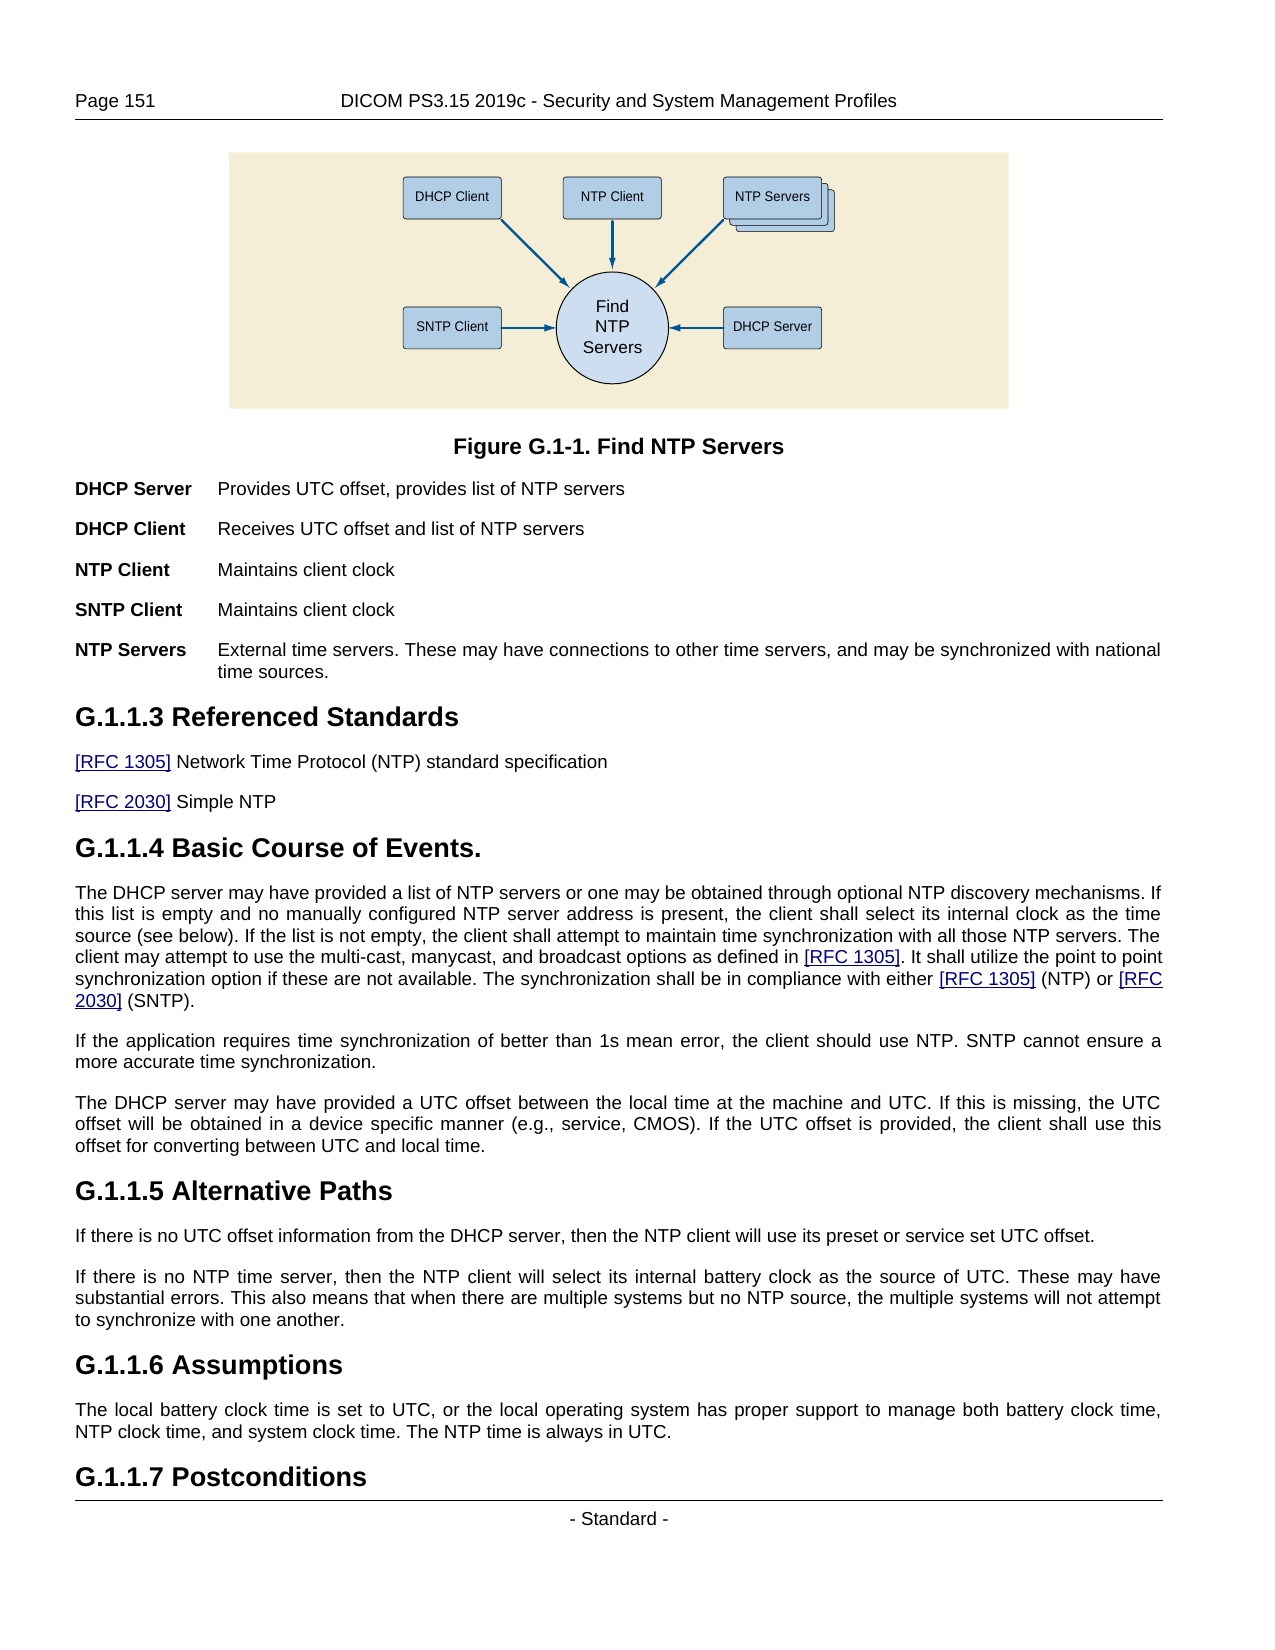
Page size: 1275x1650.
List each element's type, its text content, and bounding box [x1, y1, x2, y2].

text G.1.1.7 Postconditions [75, 1461, 1162, 1492]
text [RFC 2030] Simple NTP [75, 791, 1162, 813]
text [RFC 1305] Network Time Protocol (NTP) standard specification [75, 751, 1162, 773]
text SNTP Client Maintains client clock [75, 599, 1162, 620]
text DHCP Client Receives UTC offset and list of NTP servers [75, 518, 1162, 540]
text If the application requires time synchronization of better than 1s mean error, the client should use NTP. SNTP cannot ensure a more accurate time synchronization. [75, 1030, 1162, 1073]
text DHCP Server Provides UTC offset, provides list of NTP servers [75, 478, 1162, 499]
text If there is no UTC offset information from the DHCP server, then the NTP client will use its preset or service set UTC offset. [75, 1225, 1162, 1247]
text The local battery clock time is set to UTC, or the local operating system has proper support to manage both battery clock time, NTP clock time, and system clock time. The NTP time is always in UTC. [75, 1399, 1162, 1442]
text The DHCP server may have provided a list of NTP servers or one may be obtained through optional NTP discovery mechanisms. If this list is empty and no manually configured NTP server address is present, the client shall select its internal clock as the time source (see below). If the list is not empty, the client shall attempt to maintain time synchronization with all those NTP servers. The client may attempt to use the multi-cast, manycast, and broadcast options as defined in [RFC 1305]. It shall utilize the point to point synchronization option if these are not available. The synchronization shall be in compliance with either [RFC 1305] (NTP) or [RFC 2030] (SNTP). [75, 882, 1162, 1011]
text The DHCP server may have provided a UTC offset between the local time at the machine and UTC. If this is missing, the UTC offset will be obtained in a device specific manner (e.g., service, CMOS). If the UTC offset is provided, the client shall use this offset for converting between UTC and local time. [75, 1092, 1162, 1156]
text NTP Client Maintains client clock [75, 558, 1162, 580]
text G.1.1.6 Assumptions [75, 1349, 1162, 1380]
text Figure G.1-1. Find NTP Servers [75, 433, 1162, 459]
text G.1.1.3 Referenced Standards [75, 701, 1162, 732]
text G.1.1.4 Basic Course of Events. [75, 832, 1162, 863]
text G.1.1.5 Alternative Paths [75, 1175, 1162, 1206]
text NTP Servers External time servers. These may have connections to other time servers, and may be synchronized with national time sources. [75, 639, 1162, 682]
text If there is no NTP time server, then the NTP client will select its internal battery clock as the source of UTC. These may have substantial errors. This also means that when there are multiple systems but no NTP source, the multiple systems will not attempt to synchronize with one another. [75, 1265, 1162, 1330]
